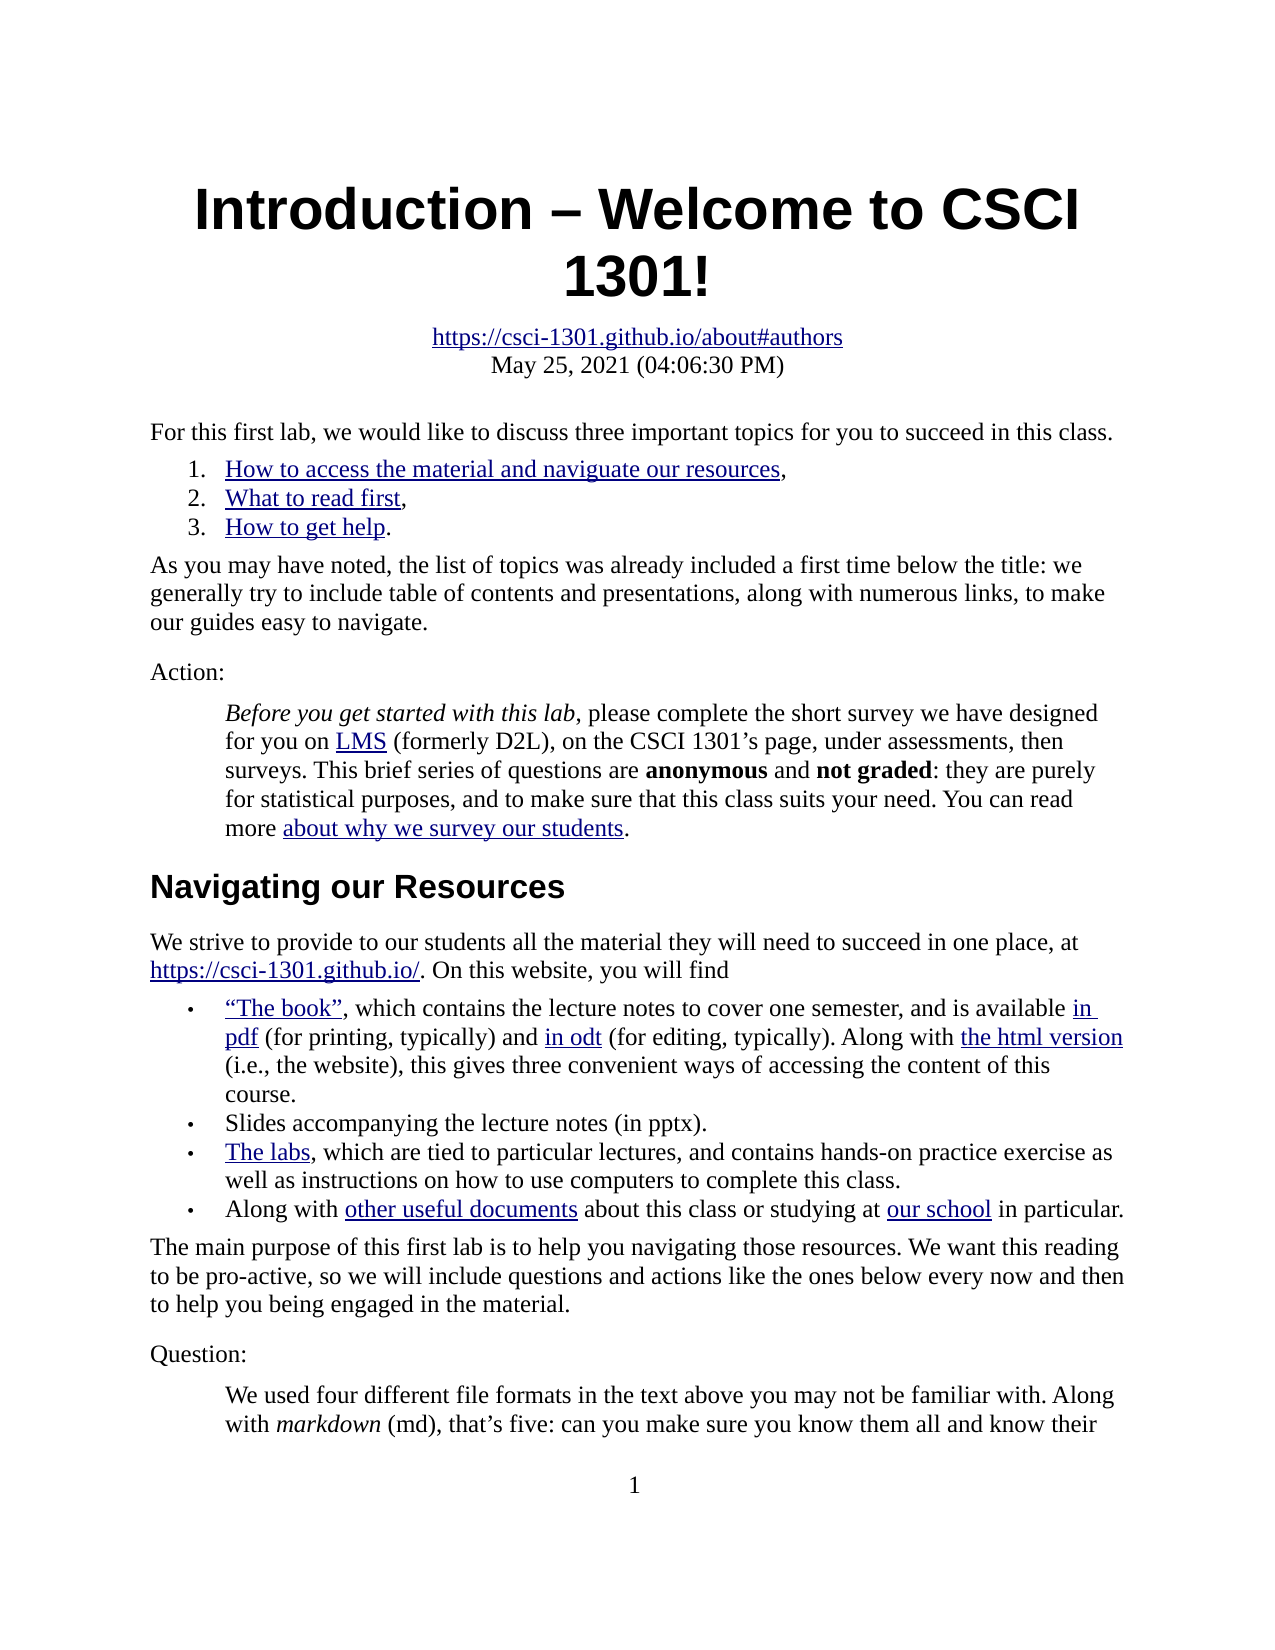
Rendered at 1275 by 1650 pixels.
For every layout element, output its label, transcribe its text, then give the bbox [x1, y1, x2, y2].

list The labs, which are tied to particular lectures, and contains hands-on practice exercise as well as instructions on how to use computers to complete this class. [187, 1137, 1125, 1194]
text Question: [150, 1339, 1125, 1368]
text https://csci-1301.github.io/about#authors [150, 322, 1125, 350]
text Action: [150, 657, 1125, 686]
text The main purpose of this first lab is to help you navigating those resources. We want this reading to be pro-active, so we will include questions and actions like the ones below every now and then to help you being engaged in the material. [150, 1232, 1125, 1318]
text Before you get started with this lab, please complete the short survey we have designed for you on LMS (formerly D2L), on the CSCI 1301’s page, under assessments, then surveys. This brief series of questions are anonymous and not graded: they are purely for statistical purposes, and to make sure that this class suits your need. You can read more about why we survey our students. [225, 698, 1125, 841]
text We strive to provide to our students all the material they will need to succeed in one place, at https://csci-1301.github.io/. On this website, you will find [150, 927, 1125, 984]
text We used four different file formats in the text above you may not be familiar with. Along with markdown (md), that’s five: can you make sure you know them all and know their [225, 1380, 1125, 1437]
list Slides accompanying the lecture notes (in pptx). [187, 1108, 1125, 1137]
list How to access the material and naviguate our resources, [187, 454, 1125, 483]
list Along with other useful documents about this class or studying at our school in particular. [187, 1194, 1125, 1223]
subtitle Navigating our Resources [150, 866, 1125, 905]
list What to read first, [187, 483, 1125, 512]
list How to get help. [187, 512, 1125, 541]
text As you may have noted, the list of topics was already included a first time below the title: we generally try to include table of contents and presentations, along with numerous links, to make our guides easy to navigate. [150, 550, 1125, 636]
text For this first lab, we would like to discuss three important topics for you to succeed in this class. [150, 417, 1125, 446]
title Introduction – Welcome to CSCI 1301! [150, 175, 1125, 309]
list “The book”, which contains the lecture notes to cover one semester, and is available in pdf (for printing, typically) and in odt (for editing, typically). Along with the html version (i.e., the website), this gives three convenient ways of accessing the content of this course. [187, 993, 1125, 1108]
text May 25, 2021 (04:06:30 PM) [150, 350, 1125, 379]
